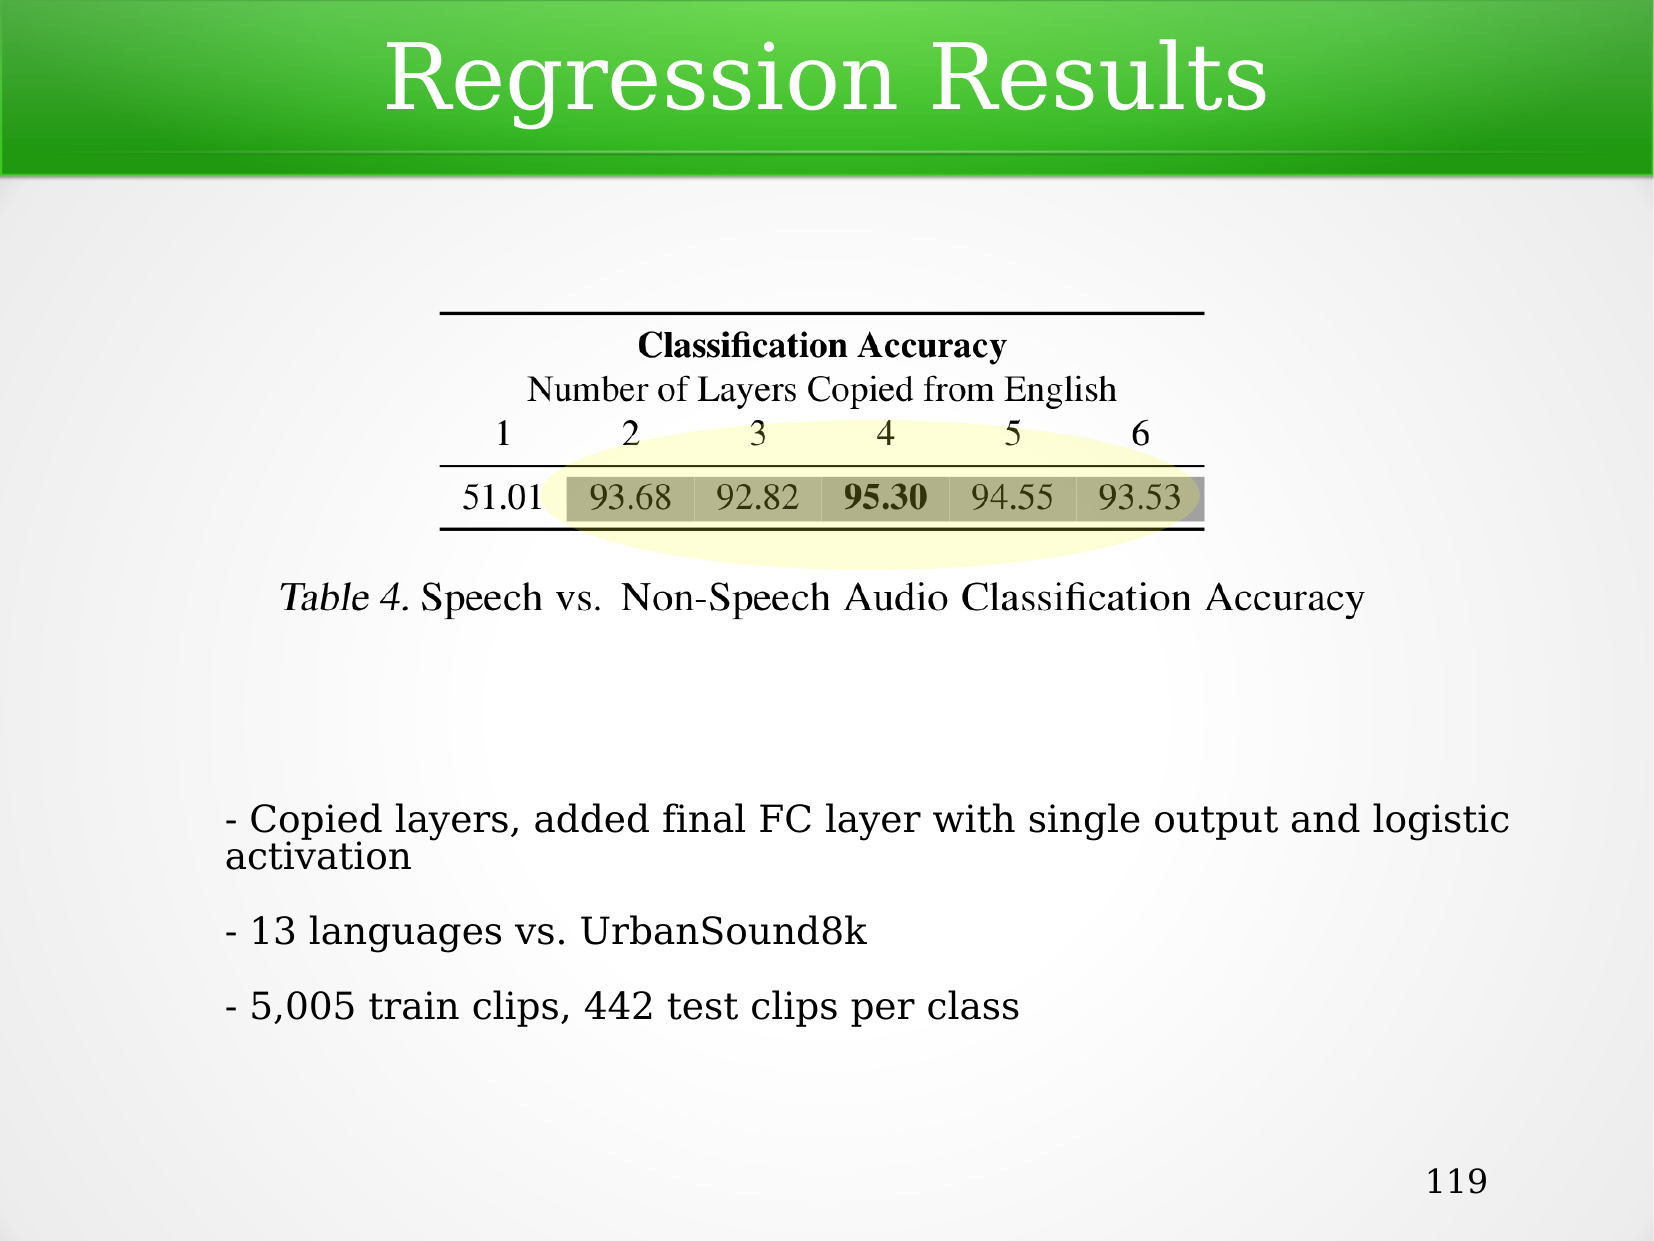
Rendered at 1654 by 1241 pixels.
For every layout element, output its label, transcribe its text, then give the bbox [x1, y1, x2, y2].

picture [0, 0, 1654, 1241]
title Regression Results [82, 11, 1571, 154]
text_box [539, 419, 1201, 571]
text_box - Copied layers, added final FC layer with single output and logistic activation - 13 languages vs. UrbanSound8k - 5,005 train clips, 442 test clips per class [209, 795, 1590, 1110]
